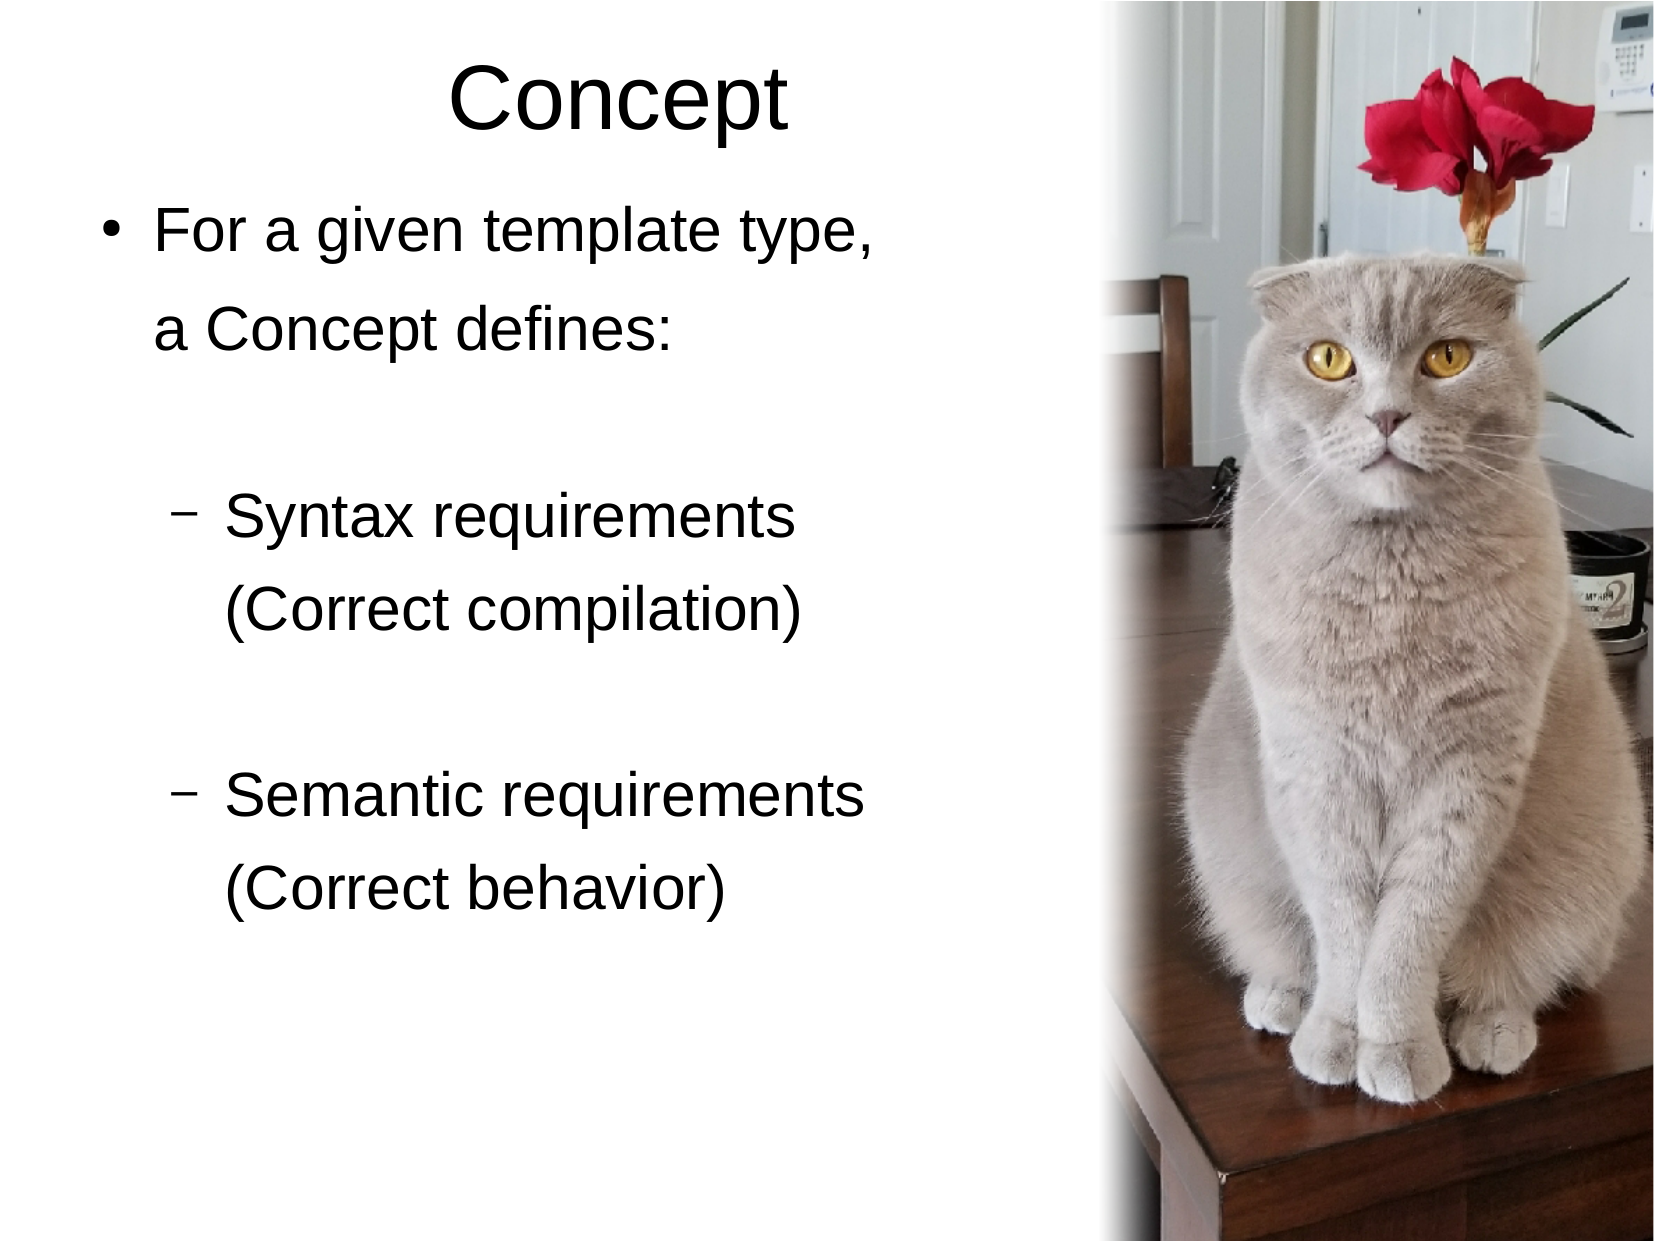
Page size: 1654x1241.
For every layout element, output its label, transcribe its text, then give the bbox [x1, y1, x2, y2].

list For a given template type, a Concept defines: Syntax requirements (Correct compilation) Semantic requirements (Correct behavior) [82, 195, 1098, 1141]
picture [1098, 1, 1654, 1241]
title Concept [82, 15, 1098, 181]
